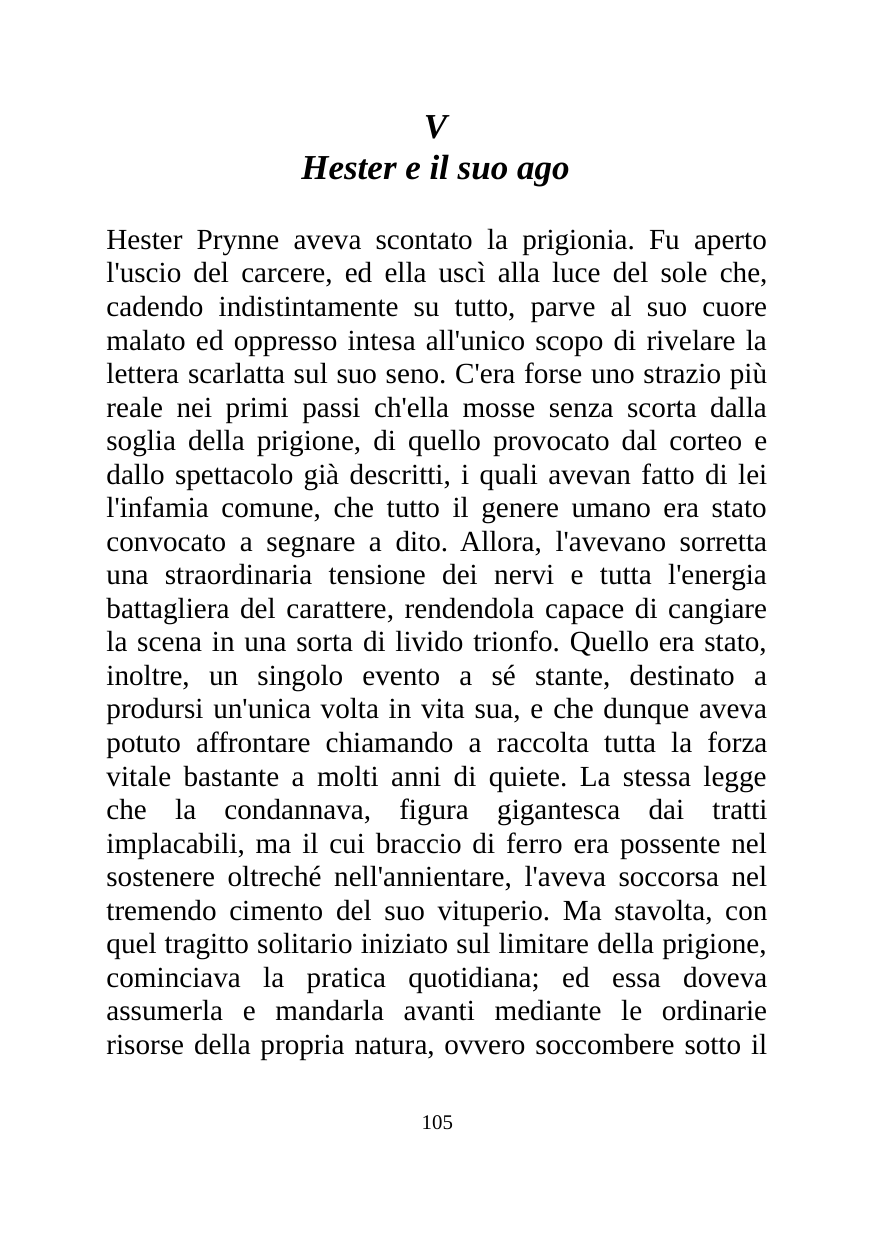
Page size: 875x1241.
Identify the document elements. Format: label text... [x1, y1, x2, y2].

subtitle V Hester e il suo ago [106, 106, 768, 187]
text Hester Prynne aveva scontato la prigionia. Fu aperto l'uscio del carcere, ed ella uscì alla luce del sole che, cadendo indistintamente su tutto, parve al suo cuore malato ed oppresso intesa all'unico scopo di rivelare la lettera scarlatta sul suo seno. C'era forse uno strazio più reale nei primi passi ch'ella mosse senza scorta dalla soglia della prigione, di quello provocato dal corteo e dallo spettacolo già descritti, i quali avevan fatto di lei l'infamia comune, che tutto il genere umano era stato convocato a segnare a dito. Allora, l'avevano sorretta una straordinaria tensione dei nervi e tutta l'energia battagliera del carattere, rendendola capace di cangiare la scena in una sorta di livido trionfo. Quello era stato, inoltre, un singolo evento a sé stante, destinato a prodursi un'unica volta in vita sua, e che dunque aveva potuto affrontare chiamando a raccolta tutta la forza vitale bastante a molti anni di quiete. La stessa legge che la condannava, figura gigantesca dai tratti implacabili, ma il cui braccio di ferro era possente nel sostenere oltreché nell'annientare, l'aveva soccorsa nel tremendo cimento del suo vituperio. Ma stavolta, con quel tragitto solitario iniziato sul limitare della prigione, cominciava la pratica quotidiana; ed essa doveva assumerla e mandarla avanti mediante le ordinarie risorse della propria natura, ovvero soccombere sotto il [106, 222, 768, 1061]
